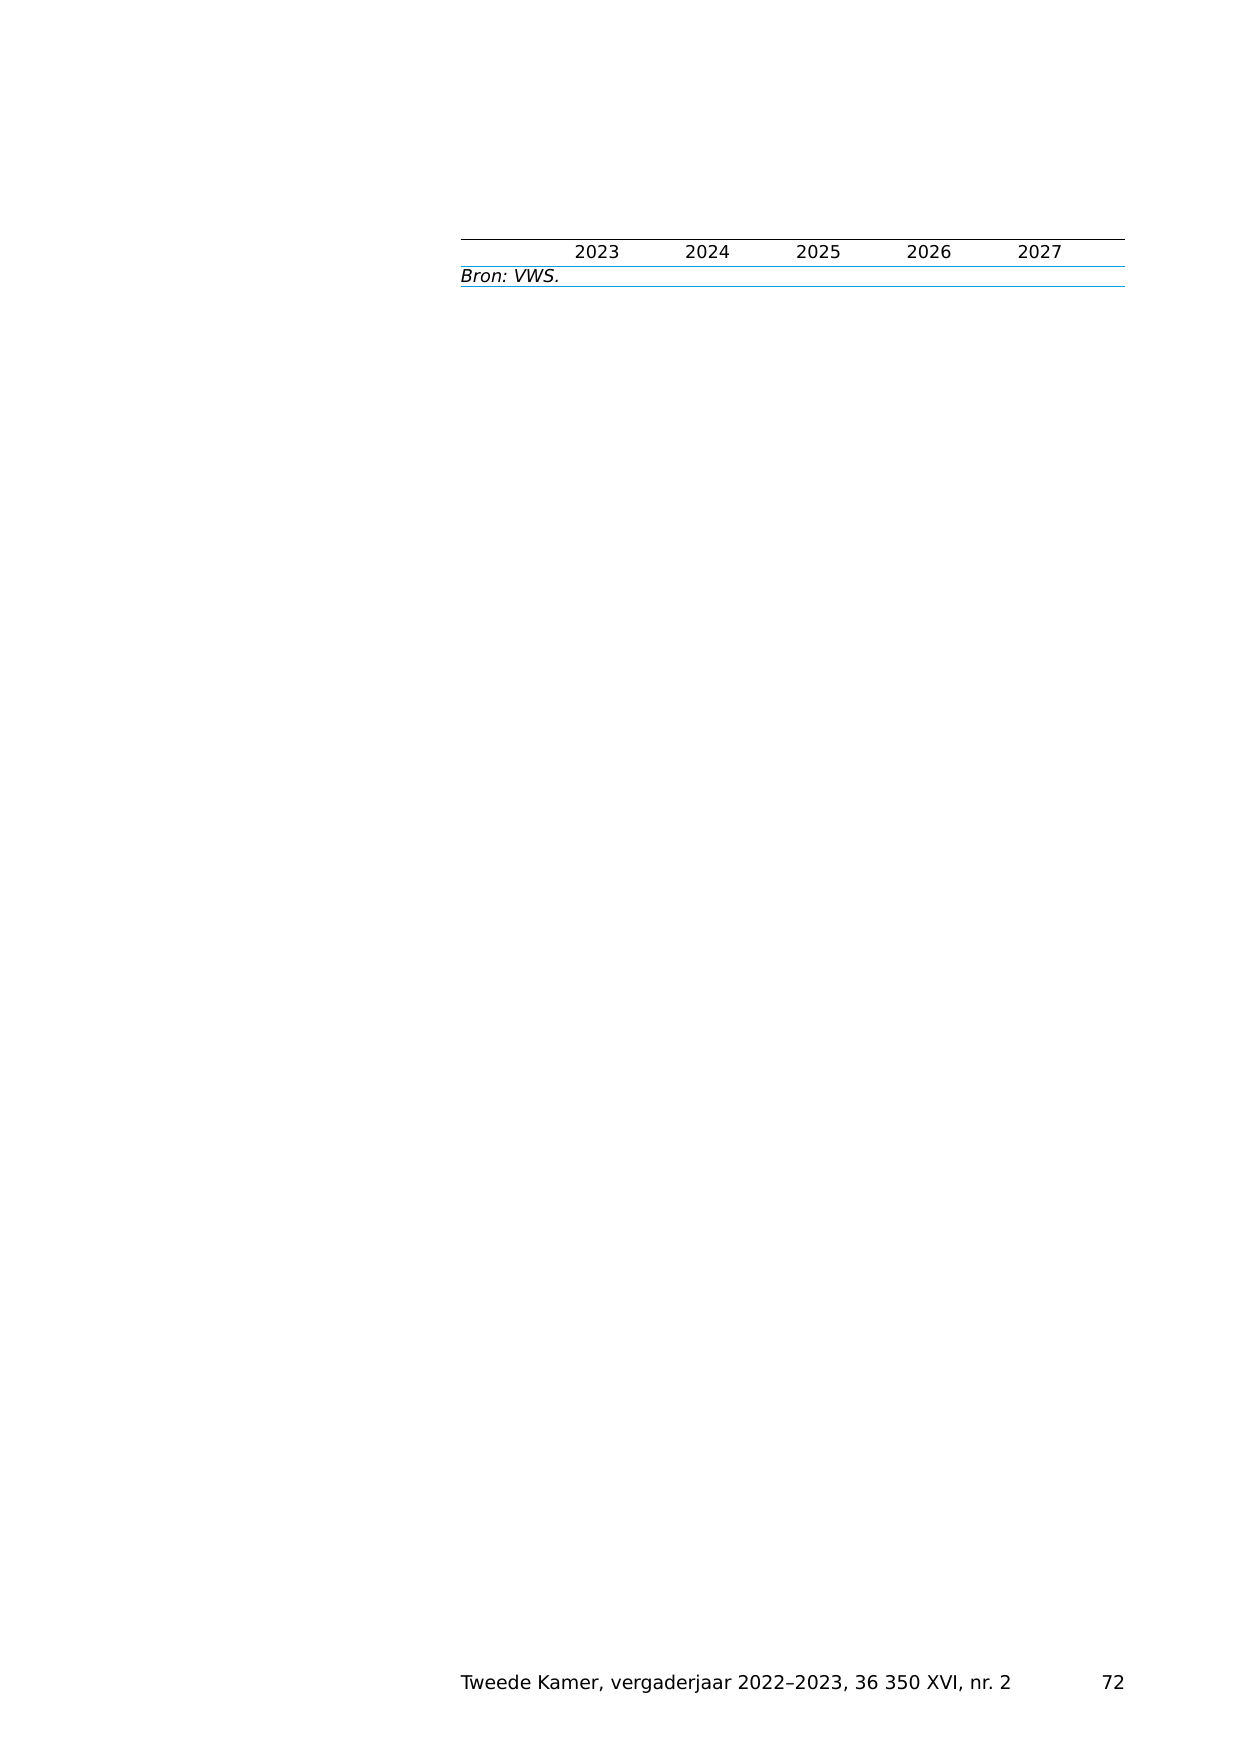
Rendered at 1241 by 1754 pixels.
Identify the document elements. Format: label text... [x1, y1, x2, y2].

table_cell 2025 [793, 240, 903, 266]
table_cell 2027 [1014, 240, 1125, 266]
table_cell Bron: VWS. [461, 267, 1125, 286]
table_cell 2026 [904, 240, 1014, 266]
table_cell [461, 240, 571, 266]
table_cell 2024 [682, 240, 793, 266]
table_header Tabel 6 Verticale ontwikkeling van de begrotingsgefinancierde zorguitgaven 2023-2027 (bedragen x € 1 miljoen)1 [461, 191, 1125, 239]
table_cell 2023 [571, 240, 682, 266]
